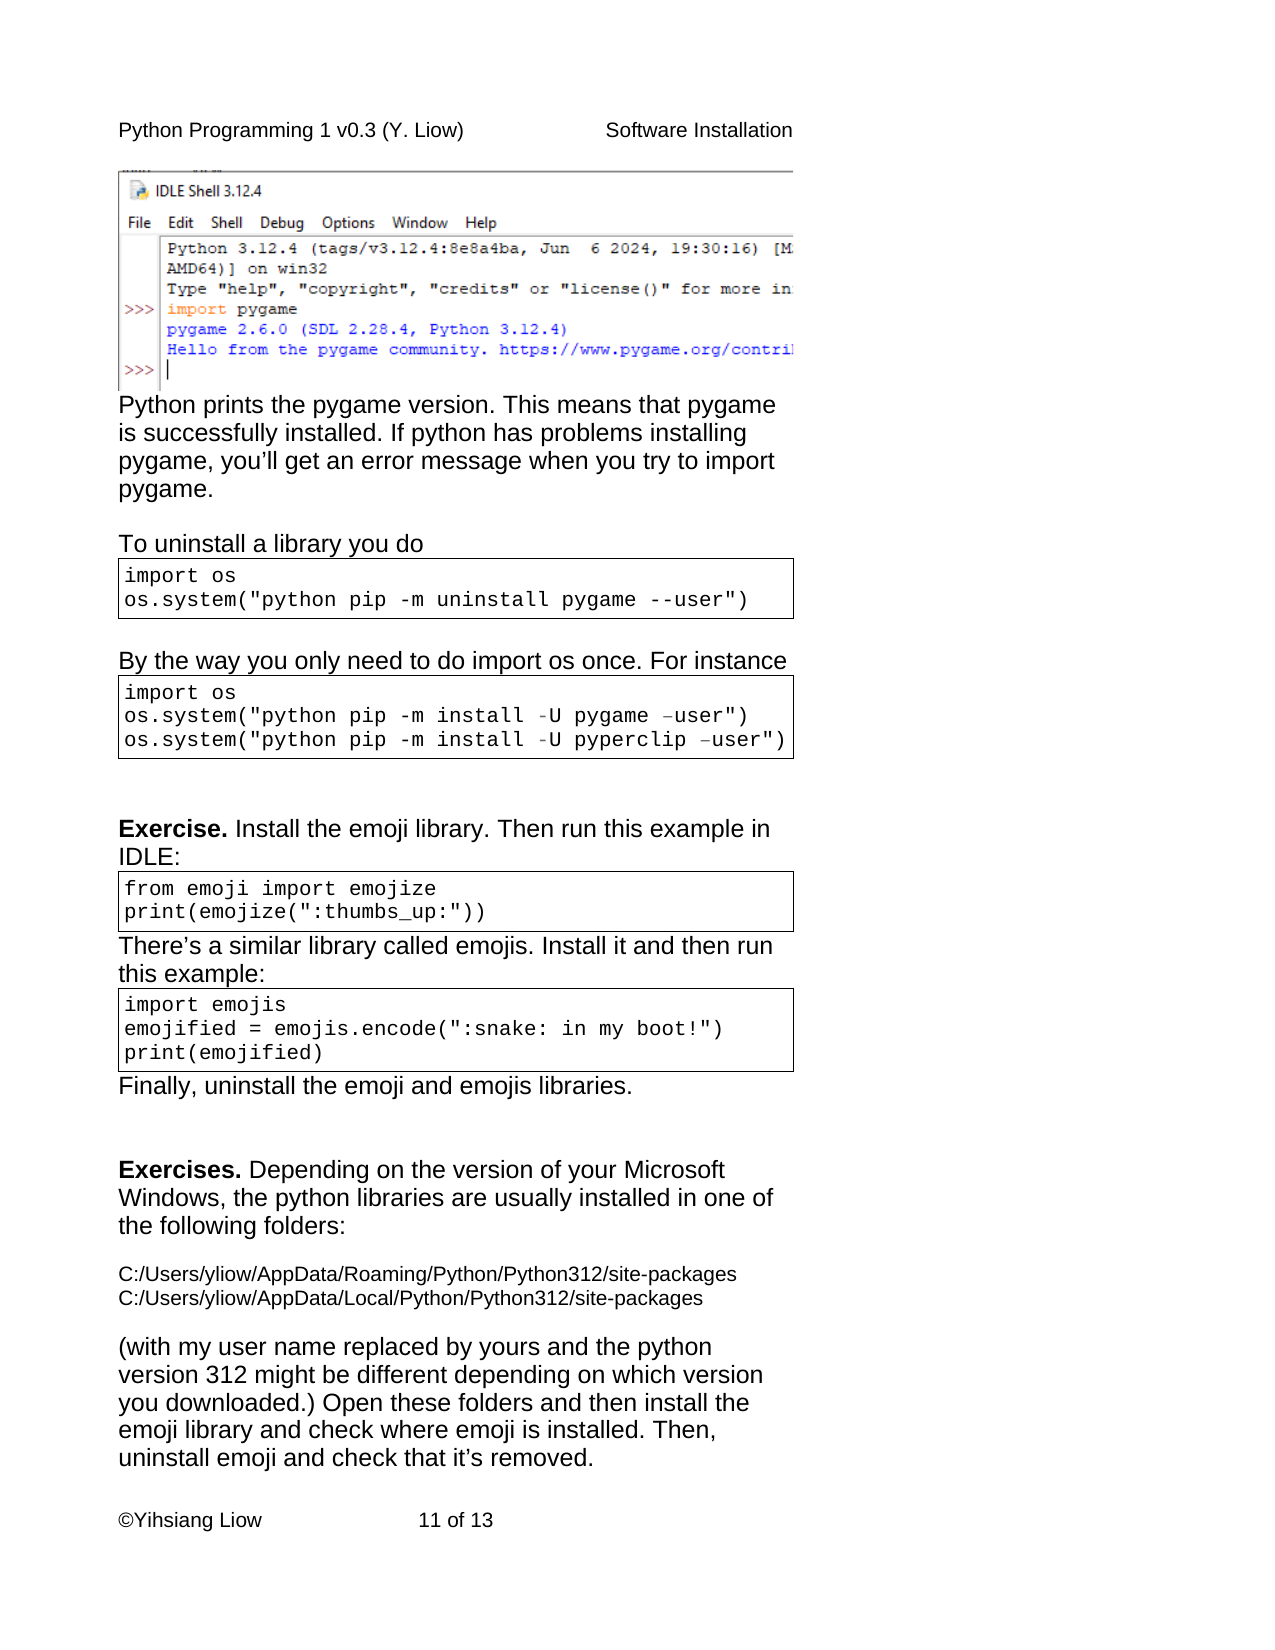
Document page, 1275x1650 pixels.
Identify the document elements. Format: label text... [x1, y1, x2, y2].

table_header import os os.system("python pip -m install -U pygame –user") os.system("python pip -m install -U pyperclip –user") [119, 676, 793, 758]
table_header from emoji import emojize print(emojize(":thumbs_up:")) [119, 872, 793, 931]
text Exercises. Depending on the version of your Microsoft Windows, the python libraries are usually installed in one of the following folders: [118, 1156, 793, 1240]
table_header import emojis emojified = emojis.encode(":snake: in my boot!") print(emojified) [119, 989, 793, 1071]
text To uninstall a library you do [118, 530, 793, 558]
text Python prints the pygame version. This means that pygame is successfully installed. If python has problems installing pygame, you’ll get an error message when you try to import pygame. [118, 391, 793, 502]
text C:/Users/yliow/AppData/Roaming/Python/Python312/site-packages [118, 1263, 793, 1286]
text There’s a similar library called emojis. Install it and then run this example: [118, 932, 793, 988]
text By the way you only need to do import os once. For instance [118, 647, 793, 675]
text C:/Users/yliow/AppData/Local/Python/Python312/site-packages [118, 1286, 793, 1309]
text Finally, uninstall the emoji and emojis libraries. [118, 1072, 793, 1100]
text (with my user name replaced by yours and the python version 312 might be different depending on which version you downloaded.) Open these folders and then install the emoji library and check where emoji is installed. Then, uninstall emoji and check that it’s removed. [118, 1333, 793, 1472]
picture [118, 170, 794, 391]
text Exercise. Install the emoji library. Then run this example in IDLE: [118, 815, 793, 871]
table_header import os os.system("python pip -m uninstall pygame --user") [119, 559, 793, 618]
